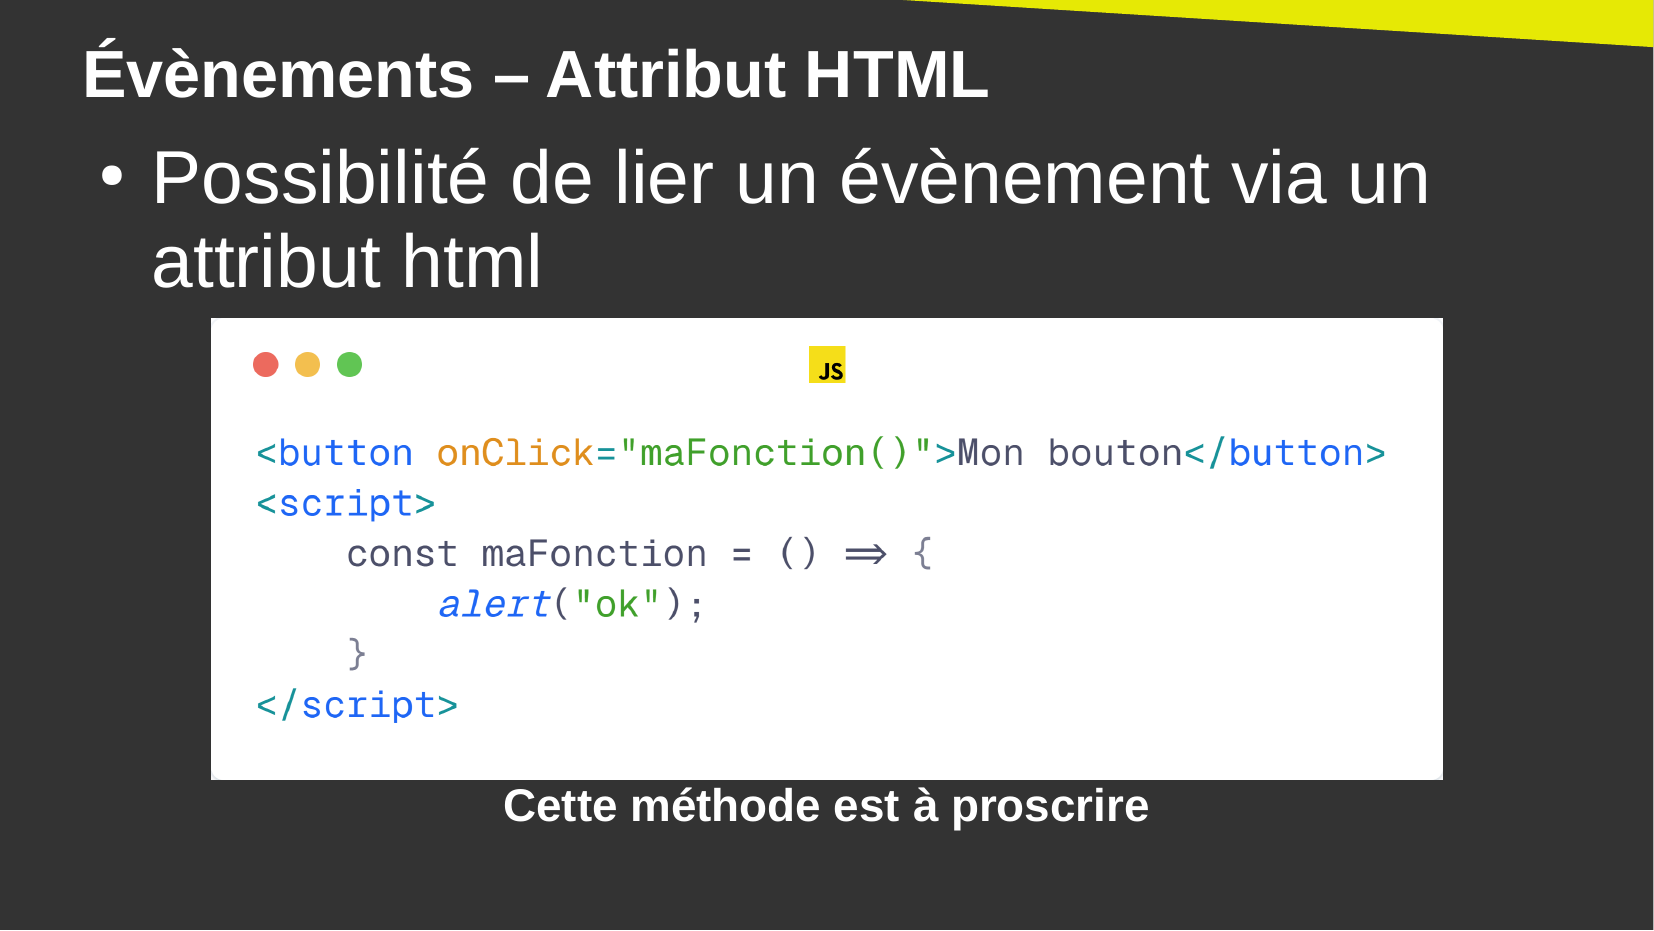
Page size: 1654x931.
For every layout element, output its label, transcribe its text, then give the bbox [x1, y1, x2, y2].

title Évènements – Attribut HTML [82, 37, 1571, 114]
text_box [903, 0, 1654, 48]
picture [211, 318, 1443, 780]
title Cette méthode est à proscrire [472, 780, 1182, 839]
list Possibilité de lier un évènement via un attribut html [80, 135, 1620, 319]
